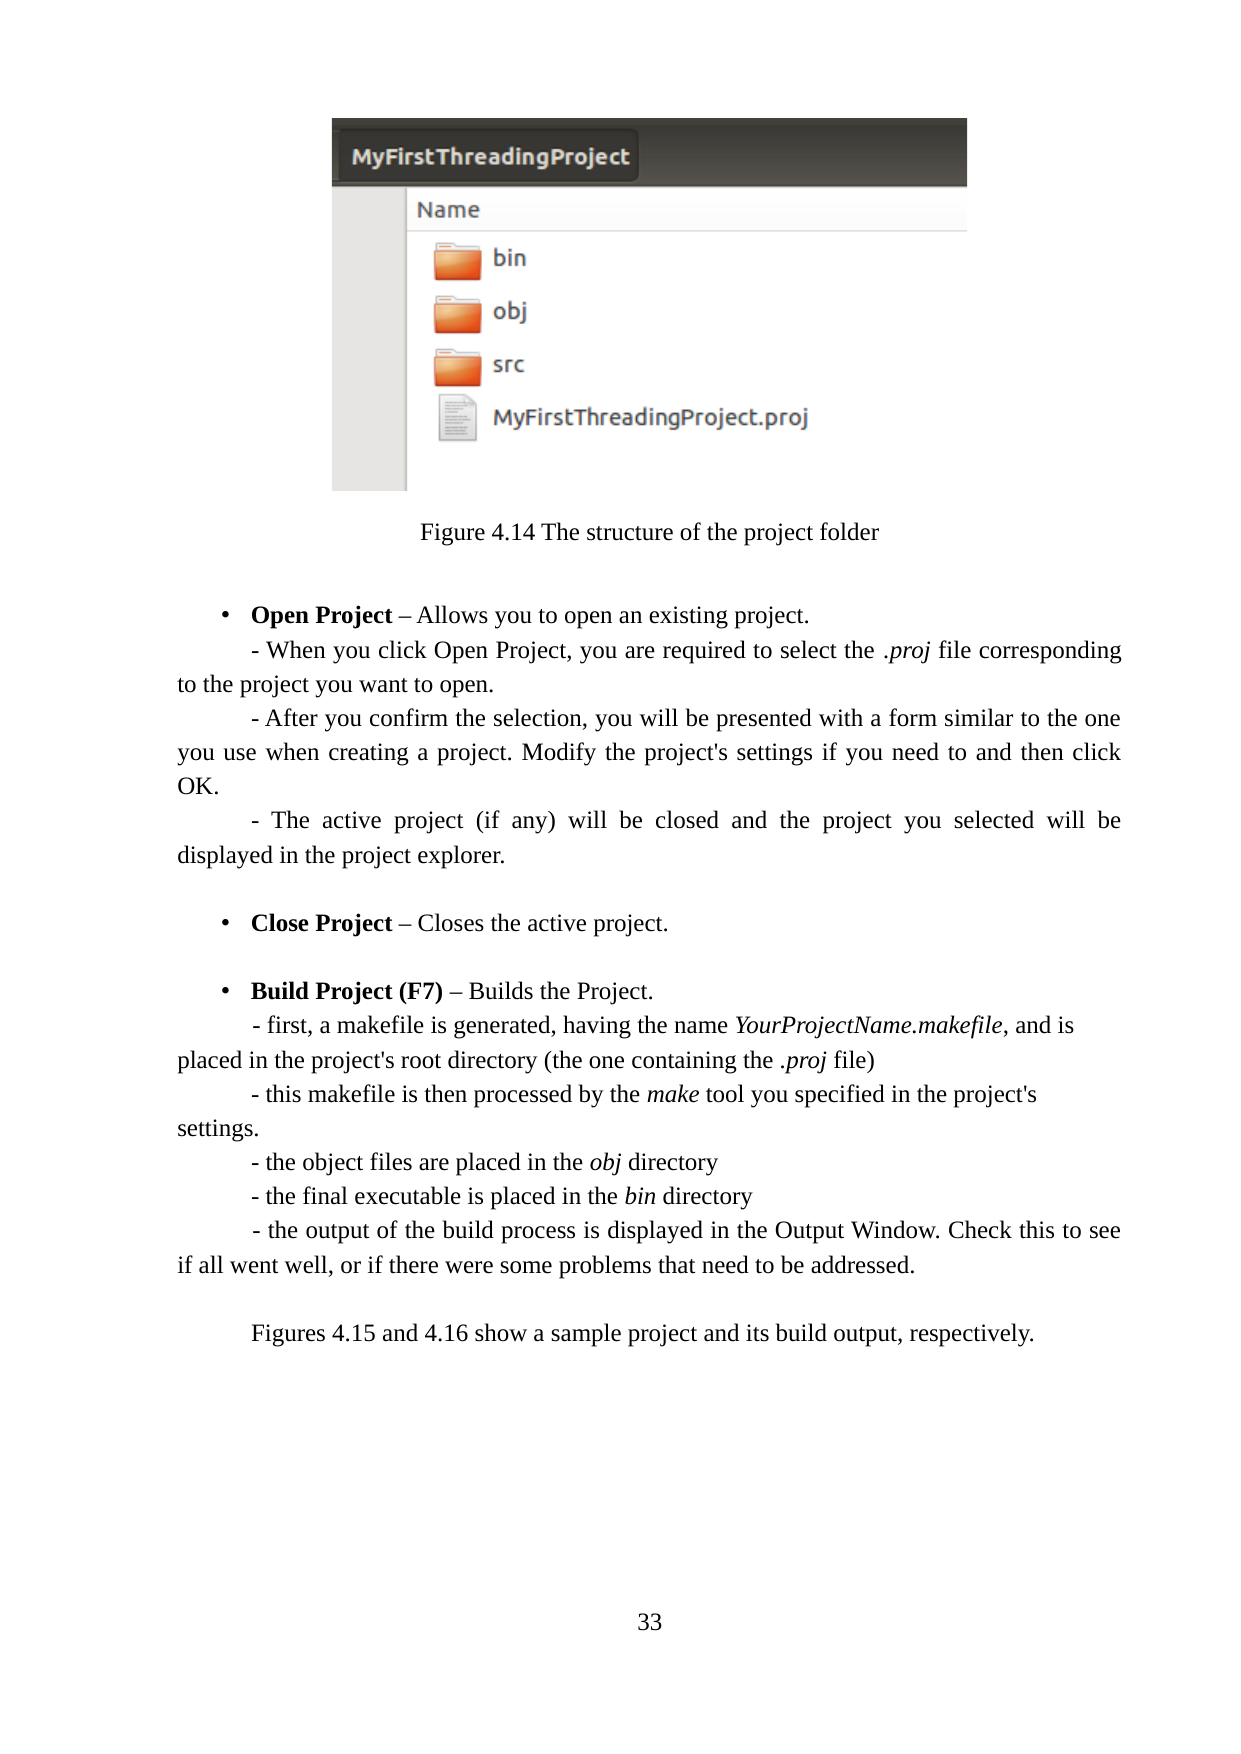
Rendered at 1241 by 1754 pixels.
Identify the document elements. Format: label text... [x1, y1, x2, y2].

text - the final executable is placed in the bin directory [177, 1181, 1122, 1210]
text Figure 4.14 The structure of the project folder [177, 517, 1122, 546]
text - first, a makefile is generated, having the name YourProjectName.makefile, and is [177, 1011, 1122, 1039]
text - When you click Open Project, you are required to select the .proj file corresponding to the project you want to open. [177, 635, 1122, 698]
text placed in the project's root directory (the one containing the .proj file) [177, 1045, 1122, 1073]
text - After you confirm the selection, you will be presented with a form similar to the one you use when creating a project. Modify the project's settings if you need to and then click OK. [177, 703, 1122, 800]
list Close Project – Closes the active project. [221, 908, 1122, 937]
text Figures 4.15 and 4.16 show a sample project and its build output, respectively. [177, 1318, 1122, 1347]
list Build Project (F7) – Builds the Project. [221, 976, 1122, 1005]
text - this makefile is then processed by the make tool you specified in the project's settings. [177, 1079, 1122, 1142]
text - the object files are placed in the obj directory [177, 1147, 1122, 1176]
picture [331, 118, 968, 491]
list Open Project – Allows you to open an existing project. [221, 601, 1122, 629]
text - the output of the build process is displayed in the Output Window. Check this to see if all went well, or if there were some problems that need to be addressed. [177, 1216, 1122, 1278]
text - The active project (if any) will be closed and the project you selected will be displayed in the project explorer. [177, 806, 1122, 868]
